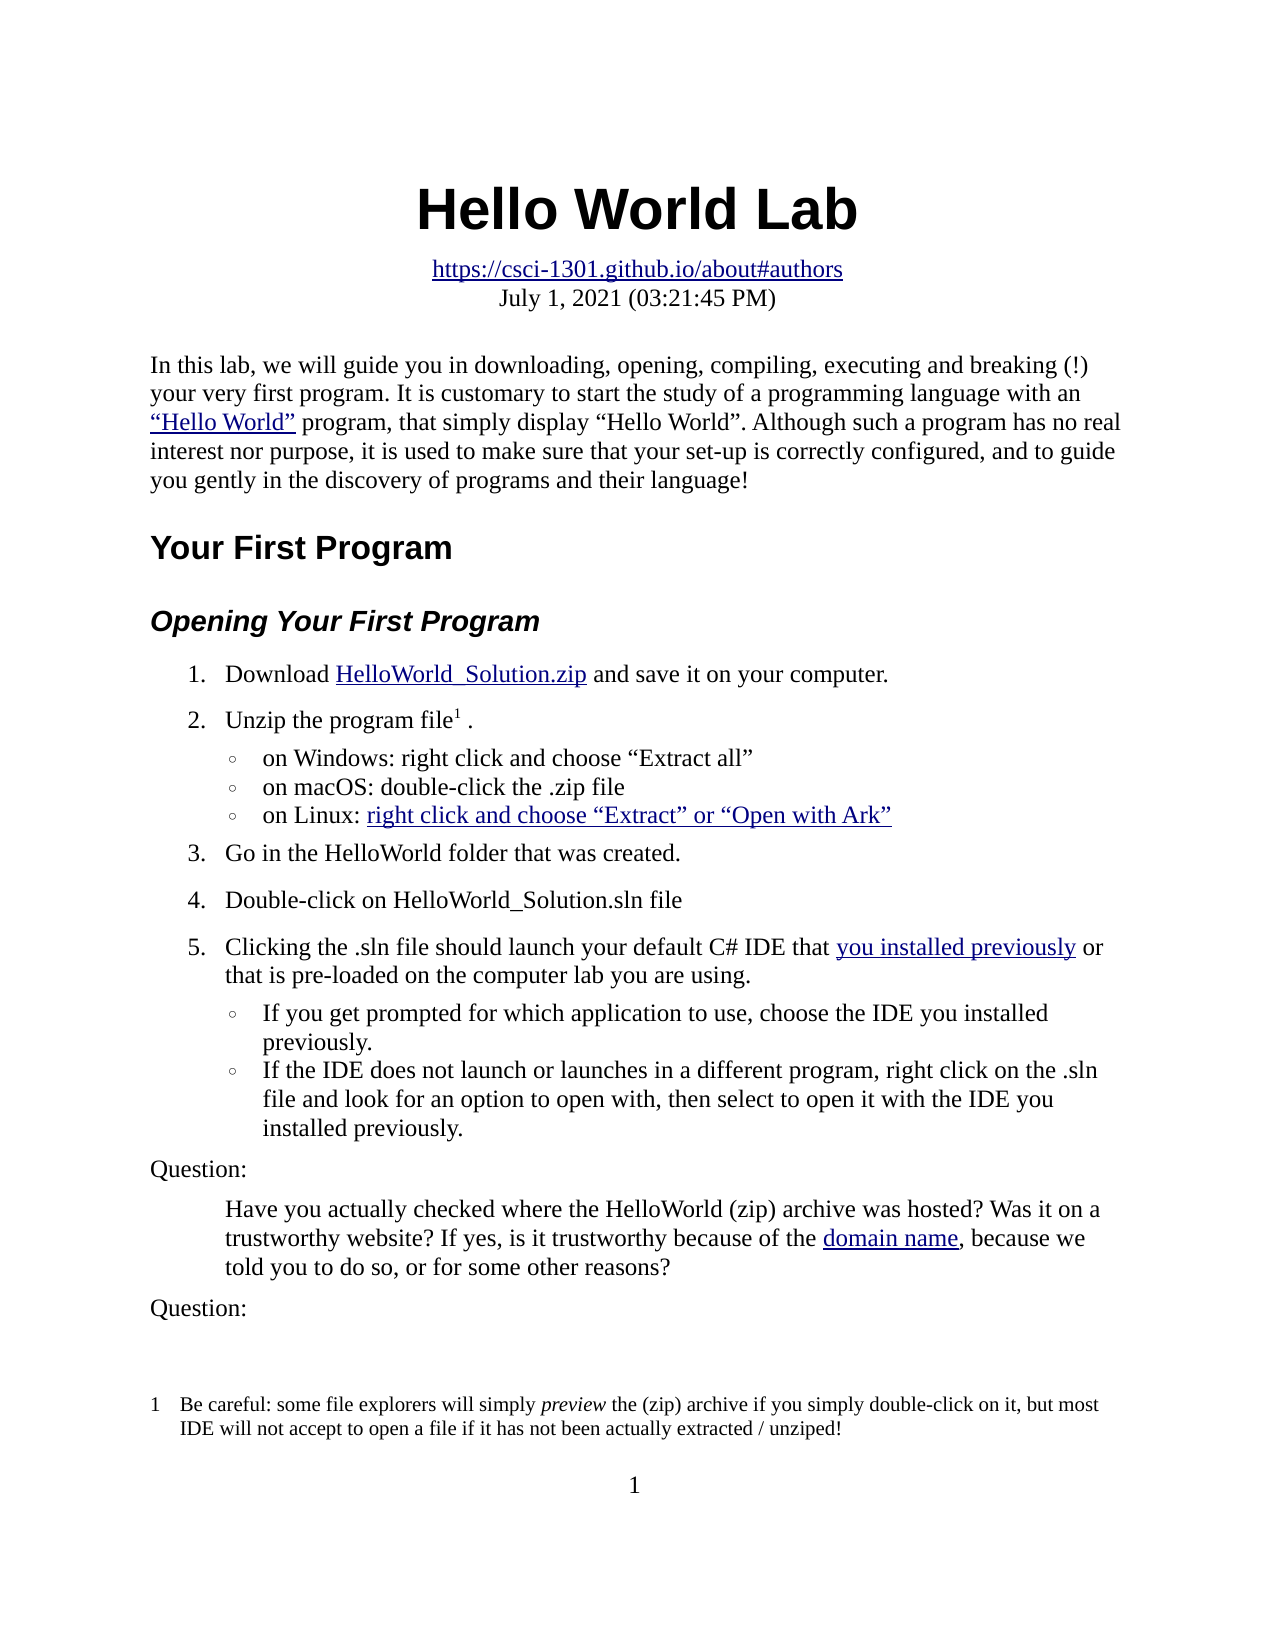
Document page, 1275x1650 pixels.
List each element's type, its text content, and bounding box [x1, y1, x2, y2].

text July 1, 2021 (03:21:45 PM) [150, 283, 1125, 312]
list If the IDE does not launch or launches in a different program, right click on the .sln file and look for an option to open with, then select to open it with the IDE you installed previously. [225, 1056, 1125, 1142]
text In this lab, we will guide you in downloading, opening, compiling, executing and breaking (!) your very first program. It is customary to start the study of a programming language with an “Hello World” program, that simply display “Hello World”. Although such a program has no real interest nor purpose, it is used to make sure that your set-up is correctly configured, and to guide you gently in the discovery of programs and their language! [150, 350, 1125, 493]
text Question: [150, 1293, 1125, 1321]
subtitle Opening Your First Program [150, 604, 1125, 637]
list on Windows: right click and choose “Extract all” [225, 743, 1125, 772]
list on Linux: right click and choose “Extract” or “Open with Ark” [225, 801, 1125, 829]
list Download HelloWorld_Solution.zip and save it on your computer. [187, 659, 1125, 687]
list If you get prompted for which application to use, choose the IDE you installed previously. [225, 998, 1125, 1056]
list Double-click on HelloWorld_Solution.sln file [187, 885, 1125, 914]
list Clicking the .sln file should launch your default C# IDE that you installed previously or that is pre-loaded on the computer lab you are using. [187, 932, 1125, 989]
text Question: [150, 1154, 1125, 1182]
list on macOS: double-click the .zip file [225, 772, 1125, 801]
list Unzip the program file . [187, 705, 1125, 734]
subtitle Your First Program [150, 527, 1125, 566]
list Be careful: some file explorers will simply preview the (zip) archive if you simply double-click on it, but most IDE will not accept to open a file if it has not been actually extracted / unziped! [150, 1392, 1125, 1440]
title Hello World Lab [150, 175, 1125, 242]
list Go in the HelloWorld folder that was created. [187, 838, 1125, 867]
text Have you actually checked where the HelloWorld (zip) archive was hosted? Was it on a trustworthy website? If yes, is it trustworthy because of the domain name, because we told you to do so, or for some other reasons? [225, 1194, 1125, 1281]
text https://csci-1301.github.io/about#authors [150, 254, 1125, 283]
